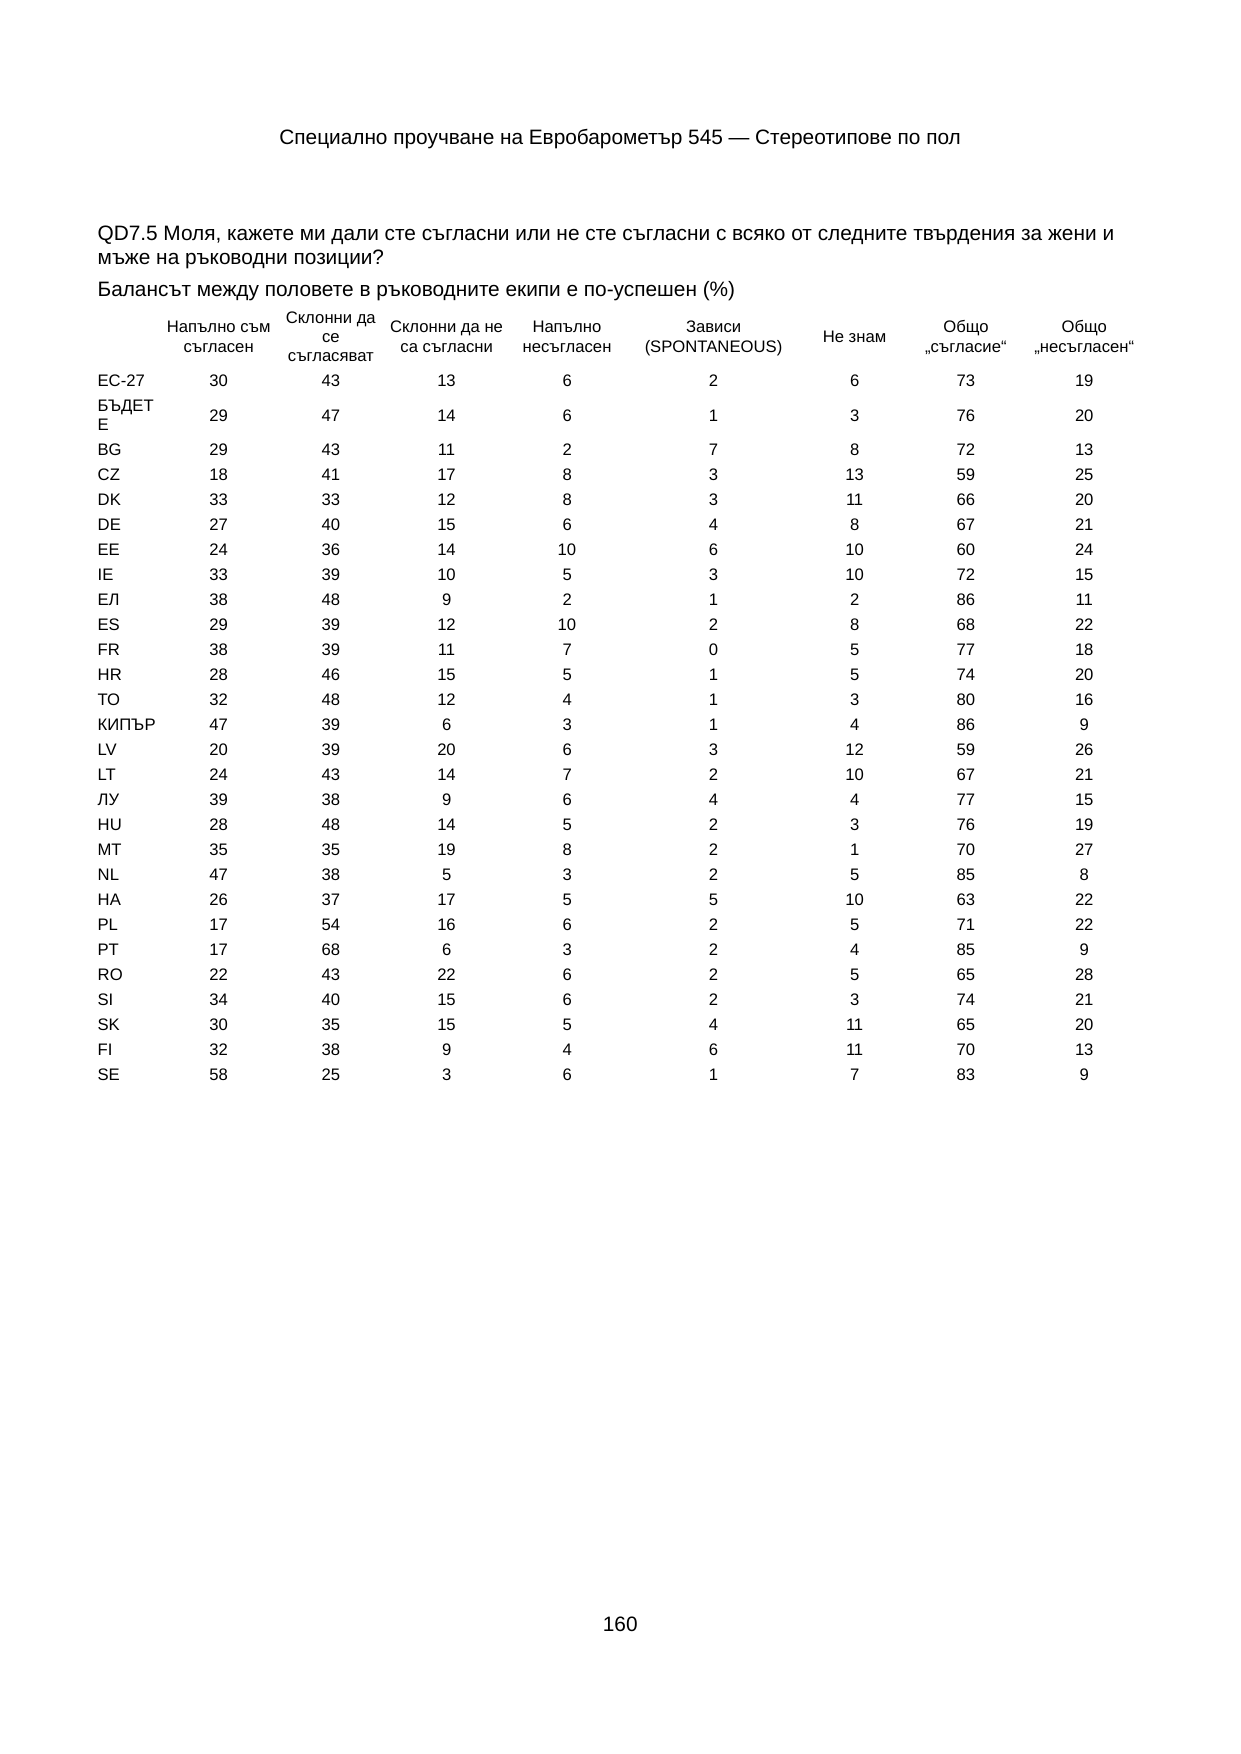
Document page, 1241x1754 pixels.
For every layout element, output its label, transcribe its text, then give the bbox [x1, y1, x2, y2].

table_cell 10 [800, 887, 909, 912]
table_cell Напълно съм съгласен [162, 305, 275, 368]
table_cell 10 [386, 562, 507, 587]
table_cell SK [95, 1012, 162, 1037]
table_cell 17 [386, 462, 507, 487]
table_cell 76 [909, 812, 1022, 837]
table_cell 13 [1022, 437, 1146, 462]
table_cell 13 [386, 368, 507, 393]
table_cell 72 [909, 437, 1022, 462]
table_cell 43 [275, 368, 386, 393]
table_cell 24 [162, 762, 275, 787]
table_cell MT [95, 837, 162, 862]
table_cell 13 [800, 462, 909, 487]
table_cell 28 [162, 812, 275, 837]
table_cell 7 [507, 637, 627, 662]
table_cell 15 [1022, 787, 1146, 812]
table_cell 2 [507, 437, 627, 462]
table_cell 33 [162, 487, 275, 512]
table_cell 4 [507, 687, 627, 712]
table_cell DE [95, 512, 162, 537]
table_cell 38 [275, 1037, 386, 1062]
table_cell 15 [386, 662, 507, 687]
table_cell 4 [800, 712, 909, 737]
table_cell 35 [162, 837, 275, 862]
table_cell 14 [386, 812, 507, 837]
table_cell 67 [909, 512, 1022, 537]
table_cell IE [95, 562, 162, 587]
table_cell 9 [386, 587, 507, 612]
table_cell 2 [507, 587, 627, 612]
table_cell 11 [386, 437, 507, 462]
table_cell 11 [1022, 587, 1146, 612]
table_cell 8 [800, 437, 909, 462]
table_cell 6 [507, 912, 627, 937]
table_cell 20 [1022, 487, 1146, 512]
table_cell LV [95, 737, 162, 762]
table_cell 67 [909, 762, 1022, 787]
table_cell 32 [162, 1037, 275, 1062]
table_cell 6 [507, 368, 627, 393]
table_cell [95, 305, 162, 368]
table_cell 80 [909, 687, 1022, 712]
table_cell 12 [386, 687, 507, 712]
table_cell 5 [507, 562, 627, 587]
table_cell SI [95, 987, 162, 1012]
table_cell 6 [627, 1037, 800, 1062]
table_cell 60 [909, 537, 1022, 562]
table_cell 4 [627, 787, 800, 812]
table_cell 3 [507, 862, 627, 887]
table_cell 59 [909, 737, 1022, 762]
table_cell 10 [800, 762, 909, 787]
table_cell 12 [800, 737, 909, 762]
table_cell 36 [275, 537, 386, 562]
table_cell 8 [507, 487, 627, 512]
table_cell 1 [627, 1062, 800, 1087]
table_cell Зависи (SPONTANEOUS) [627, 305, 800, 368]
table_cell 39 [162, 787, 275, 812]
table_cell SE [95, 1062, 162, 1087]
table_cell 6 [507, 393, 627, 437]
table_cell 3 [627, 487, 800, 512]
table_cell Склонни да не са съгласни [386, 305, 507, 368]
table_cell 15 [386, 1012, 507, 1037]
table_cell 8 [507, 837, 627, 862]
table_cell EE [95, 537, 162, 562]
table_cell DK [95, 487, 162, 512]
table_cell 68 [909, 612, 1022, 637]
table_cell 66 [909, 487, 1022, 512]
table_cell 34 [162, 987, 275, 1012]
table_cell 4 [627, 512, 800, 537]
table_cell 3 [507, 712, 627, 737]
table_cell 11 [386, 637, 507, 662]
table_cell 25 [275, 1062, 386, 1087]
table_cell 2 [627, 612, 800, 637]
table_cell 37 [275, 887, 386, 912]
table_cell 3 [627, 737, 800, 762]
table_cell 7 [627, 437, 800, 462]
table_cell 40 [275, 987, 386, 1012]
table_cell КИПЪР [95, 712, 162, 737]
table_cell 5 [507, 1012, 627, 1037]
table_cell 38 [162, 587, 275, 612]
table_cell 2 [627, 987, 800, 1012]
table_cell 2 [627, 762, 800, 787]
table_cell 20 [386, 737, 507, 762]
table_cell 8 [800, 612, 909, 637]
table_cell 71 [909, 912, 1022, 937]
table_cell 48 [275, 687, 386, 712]
table_cell 10 [800, 562, 909, 587]
table_cell 38 [162, 637, 275, 662]
table_cell ЕЛ [95, 587, 162, 612]
table_cell 43 [275, 762, 386, 787]
table_cell 29 [162, 612, 275, 637]
table_cell 8 [1022, 862, 1146, 887]
table_cell ES [95, 612, 162, 637]
table_cell 2 [800, 587, 909, 612]
table_cell 21 [1022, 987, 1146, 1012]
table_cell БЪДЕТЕ [95, 393, 162, 437]
table_cell 0 [627, 637, 800, 662]
table_cell 14 [386, 537, 507, 562]
table_cell 1 [627, 393, 800, 437]
table_cell 5 [800, 862, 909, 887]
table_cell 3 [386, 1062, 507, 1087]
table_cell 47 [162, 862, 275, 887]
table_cell 70 [909, 1037, 1022, 1062]
table_cell 27 [162, 512, 275, 537]
table_cell 11 [800, 487, 909, 512]
table_cell 14 [386, 762, 507, 787]
table_cell RO [95, 962, 162, 987]
table_cell 38 [275, 787, 386, 812]
table_cell 13 [1022, 1037, 1146, 1062]
table_cell 6 [386, 712, 507, 737]
table_cell 10 [507, 537, 627, 562]
table_cell 39 [275, 562, 386, 587]
table_cell 6 [507, 512, 627, 537]
table_cell ЛУ [95, 787, 162, 812]
table_cell 20 [1022, 1012, 1146, 1037]
table_cell 9 [1022, 937, 1146, 962]
table_cell PL [95, 912, 162, 937]
table_cell 5 [507, 662, 627, 687]
table_cell 5 [627, 887, 800, 912]
table_cell 1 [800, 837, 909, 862]
table_cell 16 [1022, 687, 1146, 712]
table_cell 6 [800, 368, 909, 393]
table_cell 9 [1022, 712, 1146, 737]
table_cell 70 [909, 837, 1022, 862]
table_cell PT [95, 937, 162, 962]
table_header QD7.5 Моля, кажете ми дали сте съгласни или не сте съгласни с всяко от следните твърдения за жени и мъже на ръководни позиции? [95, 217, 1146, 272]
table_cell 11 [800, 1012, 909, 1037]
table_cell 43 [275, 437, 386, 462]
table_cell 9 [386, 1037, 507, 1062]
table_cell 6 [507, 1062, 627, 1087]
table_cell 5 [800, 637, 909, 662]
table_cell 72 [909, 562, 1022, 587]
table_cell 9 [1022, 1062, 1146, 1087]
table_cell 30 [162, 368, 275, 393]
table_cell 68 [275, 937, 386, 962]
table_cell 4 [507, 1037, 627, 1062]
table_cell 4 [800, 937, 909, 962]
table_cell 39 [275, 712, 386, 737]
table_cell 3 [800, 687, 909, 712]
table_cell 11 [800, 1037, 909, 1062]
table_cell 39 [275, 737, 386, 762]
table_cell 86 [909, 587, 1022, 612]
table_cell 20 [162, 737, 275, 762]
table_cell 77 [909, 637, 1022, 662]
table_cell 5 [800, 662, 909, 687]
table_cell 10 [507, 612, 627, 637]
table_cell НА [95, 887, 162, 912]
table_cell 3 [800, 393, 909, 437]
table_cell 21 [1022, 512, 1146, 537]
table_cell 3 [627, 562, 800, 587]
table_cell 7 [507, 762, 627, 787]
table_cell 3 [800, 987, 909, 1012]
table_cell FR [95, 637, 162, 662]
table_cell 54 [275, 912, 386, 937]
table_cell 27 [1022, 837, 1146, 862]
table_cell Общо „съгласие“ [909, 305, 1022, 368]
table_cell 1 [627, 712, 800, 737]
table_cell 40 [275, 512, 386, 537]
table_cell 1 [627, 662, 800, 687]
table_cell 19 [386, 837, 507, 862]
table_cell 46 [275, 662, 386, 687]
table_cell 35 [275, 1012, 386, 1037]
table_cell Напълно несъгласен [507, 305, 627, 368]
table_cell 83 [909, 1062, 1022, 1087]
table_cell 74 [909, 987, 1022, 1012]
table_cell 76 [909, 393, 1022, 437]
table_cell 26 [162, 887, 275, 912]
table_cell HR [95, 662, 162, 687]
table_cell 15 [386, 987, 507, 1012]
table_cell 6 [386, 937, 507, 962]
table_cell 2 [627, 368, 800, 393]
table_cell 29 [162, 437, 275, 462]
table_cell 9 [386, 787, 507, 812]
table_cell 2 [627, 837, 800, 862]
table_cell 5 [507, 887, 627, 912]
table_cell LT [95, 762, 162, 787]
table_cell 41 [275, 462, 386, 487]
table_cell 3 [627, 462, 800, 487]
table_cell 6 [627, 537, 800, 562]
table_cell 8 [507, 462, 627, 487]
table_cell 3 [507, 937, 627, 962]
table_cell 18 [1022, 637, 1146, 662]
table_cell 7 [800, 1062, 909, 1087]
table_cell 35 [275, 837, 386, 862]
table_cell 39 [275, 612, 386, 637]
table_cell 2 [627, 962, 800, 987]
table_cell 86 [909, 712, 1022, 737]
table_cell 63 [909, 887, 1022, 912]
table_cell Не знам [800, 305, 909, 368]
table_cell 14 [386, 393, 507, 437]
table_cell 22 [162, 962, 275, 987]
table_cell CZ [95, 462, 162, 487]
table_cell FI [95, 1037, 162, 1062]
table_cell 26 [1022, 737, 1146, 762]
table_cell 10 [800, 537, 909, 562]
table_cell 19 [1022, 368, 1146, 393]
table_cell 17 [162, 912, 275, 937]
table_cell 85 [909, 937, 1022, 962]
table_cell 22 [1022, 912, 1146, 937]
table_cell 2 [627, 812, 800, 837]
table_cell Балансът между половете в ръководните екипи е по-успешен (%) [95, 273, 1146, 305]
table_cell 32 [162, 687, 275, 712]
table_cell 58 [162, 1062, 275, 1087]
table_cell 17 [386, 887, 507, 912]
table_cell 22 [1022, 612, 1146, 637]
table_cell 73 [909, 368, 1022, 393]
table_cell 30 [162, 1012, 275, 1037]
table_cell 65 [909, 1012, 1022, 1037]
table_cell Общо „несъгласен“ [1022, 305, 1146, 368]
table_cell 6 [507, 987, 627, 1012]
table_cell 25 [1022, 462, 1146, 487]
table_cell 8 [800, 512, 909, 537]
table_cell Склонни да се съгласяват [275, 305, 386, 368]
table_cell 38 [275, 862, 386, 887]
table_cell 1 [627, 687, 800, 712]
table_cell 85 [909, 862, 1022, 887]
table_cell 15 [1022, 562, 1146, 587]
table_cell 47 [275, 393, 386, 437]
table_cell 5 [507, 812, 627, 837]
table_cell 28 [162, 662, 275, 687]
table_cell 33 [162, 562, 275, 587]
table_cell 1 [627, 587, 800, 612]
table_cell 2 [627, 937, 800, 962]
table_cell 22 [1022, 887, 1146, 912]
table_cell 20 [1022, 393, 1146, 437]
table_cell 20 [1022, 662, 1146, 687]
table_cell ЕС-27 [95, 368, 162, 393]
table_cell 47 [162, 712, 275, 737]
table_cell 43 [275, 962, 386, 987]
table_cell NL [95, 862, 162, 887]
table_cell 6 [507, 962, 627, 987]
table_cell 29 [162, 393, 275, 437]
table_cell 3 [800, 812, 909, 837]
table_cell 74 [909, 662, 1022, 687]
table_cell 24 [1022, 537, 1146, 562]
table_cell 12 [386, 612, 507, 637]
table_cell 15 [386, 512, 507, 537]
table_cell 6 [507, 737, 627, 762]
table_cell 5 [800, 912, 909, 937]
table_cell 22 [386, 962, 507, 987]
table_cell 59 [909, 462, 1022, 487]
table_cell 48 [275, 587, 386, 612]
table_cell 4 [627, 1012, 800, 1037]
table_cell 4 [800, 787, 909, 812]
table_cell 28 [1022, 962, 1146, 987]
table_cell 5 [386, 862, 507, 887]
table_cell 21 [1022, 762, 1146, 787]
table_cell 65 [909, 962, 1022, 987]
table_cell ТО [95, 687, 162, 712]
table_cell 17 [162, 937, 275, 962]
table_cell BG [95, 437, 162, 462]
table_cell 48 [275, 812, 386, 837]
table_cell 39 [275, 637, 386, 662]
table_cell 2 [627, 862, 800, 887]
table_cell 19 [1022, 812, 1146, 837]
table_cell 77 [909, 787, 1022, 812]
table_cell 18 [162, 462, 275, 487]
table_cell 16 [386, 912, 507, 937]
table_cell 33 [275, 487, 386, 512]
table_cell HU [95, 812, 162, 837]
table_cell 24 [162, 537, 275, 562]
table_cell 5 [800, 962, 909, 987]
table_cell 6 [507, 787, 627, 812]
table_cell 2 [627, 912, 800, 937]
table_cell 12 [386, 487, 507, 512]
